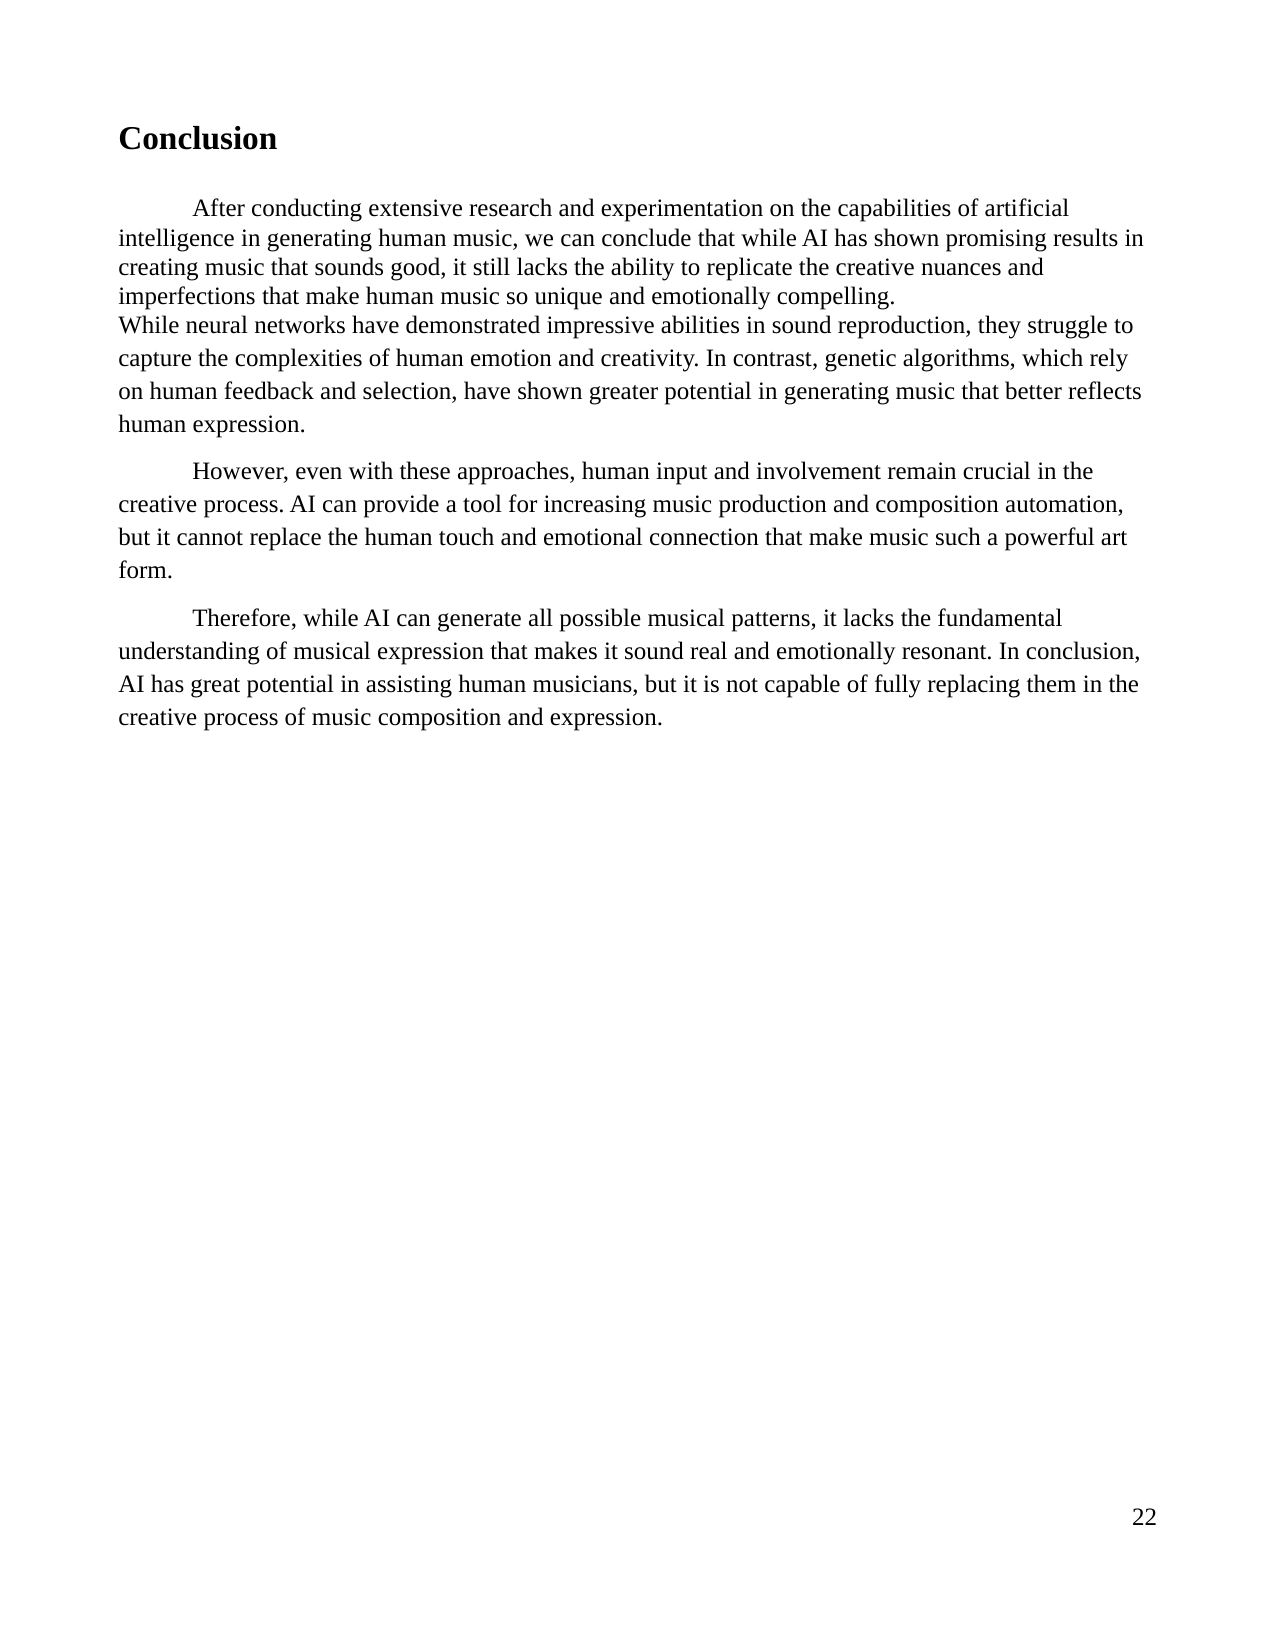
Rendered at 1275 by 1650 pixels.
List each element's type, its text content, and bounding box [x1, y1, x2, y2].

text Conclusion [118, 118, 1157, 156]
text After conducting extensive research and experimentation on the capabilities of artificial intelligence in generating human music, we can conclude that while AI has shown promising results in creating music that sounds good, it still lacks the ability to replicate the creative nuances and imperfections that make human music so unique and emotionally compelling. [118, 185, 1157, 310]
text Therefore, while AI can generate all possible musical patterns, it lacks the fundamental understanding of musical expression that makes it sound real and emotionally resonant. In conclusion, AI has great potential in assisting human musicians, but it is not capable of fully replacing them in the creative process of music composition and expression. [118, 603, 1157, 731]
text While neural networks have demonstrated impressive abilities in sound reproduction, they struggle to capture the complexities of human emotion and creativity. In contrast, genetic algorithms, which rely on human feedback and selection, have shown greater potential in generating music that better reflects human expression. [118, 310, 1157, 438]
text However, even with these approaches, human input and involvement remain crucial in the creative process. AI can provide a tool for increasing music production and composition automation, but it cannot replace the human touch and emotional connection that make music such a powerful art form. [118, 456, 1157, 584]
